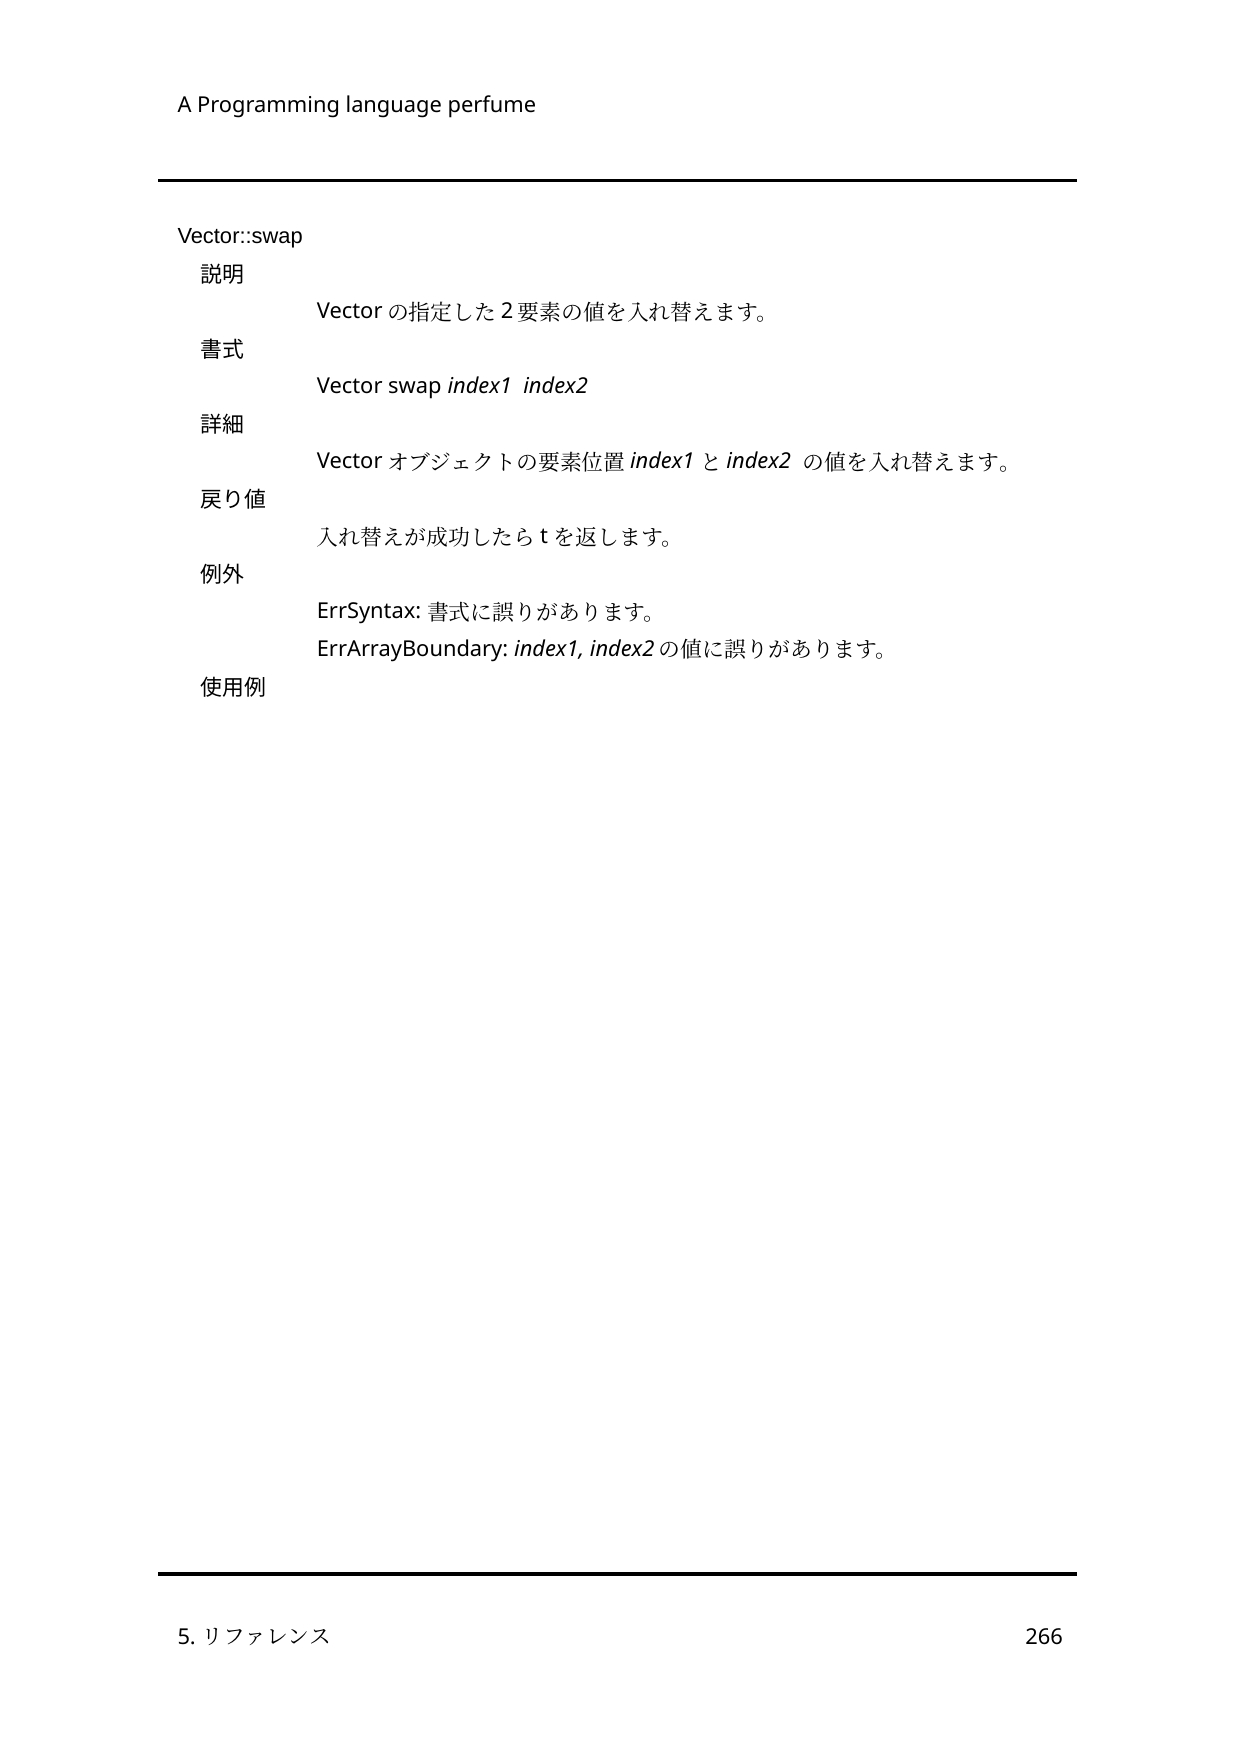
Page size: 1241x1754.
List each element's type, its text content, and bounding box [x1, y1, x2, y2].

table_cell 入れ替えが成功したらt を返します。 [317, 479, 1063, 554]
table_cell [317, 667, 1063, 742]
table_cell 戻り値 [200, 479, 317, 554]
table_cell Vectorオブジェクトの要素位置index1 とindex2 の値を入れ替えます。 [317, 404, 1063, 479]
table_header Vectorの指定した2要素の値を入れ替えます。 [317, 254, 1063, 329]
table_cell 書式 [200, 329, 317, 404]
table_header 説明 [200, 254, 317, 329]
table_cell 詳細 [200, 404, 317, 479]
subtitle Vector::swap [177, 217, 1063, 254]
table_cell ErrSyntax: 書式に誤りがあります。 ErrArrayBoundary: index1, index2の値に誤りがあります。 [317, 554, 1063, 667]
table_cell 例外 [200, 554, 317, 667]
table_cell Vector swap index1 index2 [317, 329, 1063, 404]
table_cell 使用例 [200, 667, 317, 742]
